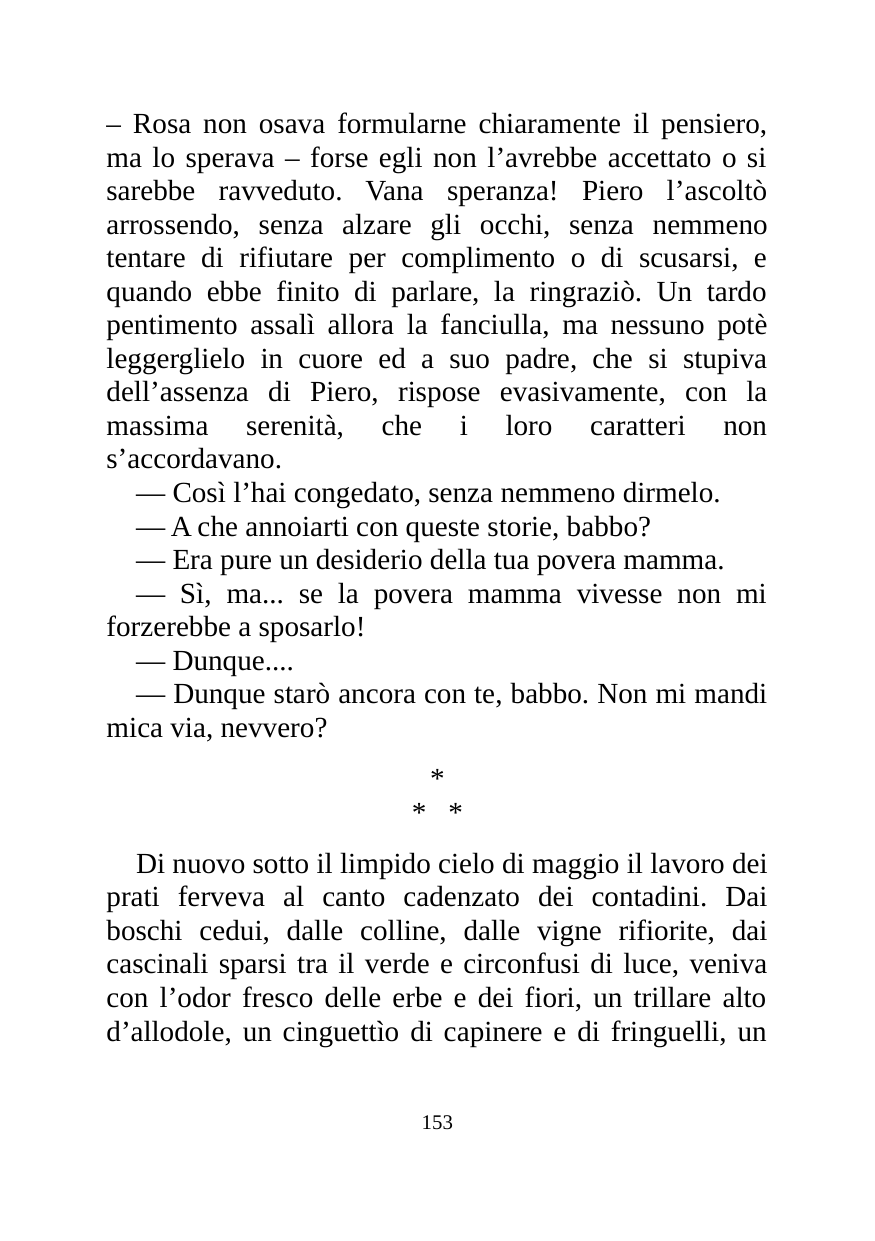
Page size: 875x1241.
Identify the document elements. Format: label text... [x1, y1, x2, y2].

text — Era pure un desiderio della tua povera mamma. [106, 542, 768, 576]
text — Così l’hai congedato, senza nemmeno dirmelo. [106, 475, 768, 509]
text — Dunque starò ancora con te, babbo. Non mi mandi mica via, nevvero? [106, 676, 768, 743]
text Di nuovo sotto il limpido cielo di maggio il lavoro dei prati ferveva al canto cadenzato dei contadini. Dai boschi cedui, dalle colline, dalle vigne rifiorite, dai cascinali sparsi tra il verde e circonfusi di luce, veniva con l’odor fresco delle erbe e dei fiori, un trillare alto d’allodole, un cinguettìo di capinere e di fringuelli, un [106, 846, 768, 1047]
text – Rosa non osava formularne chiaramente il pensiero, ma lo sperava – forse egli non l’avrebbe accettato o si sarebbe ravveduto. Vana speranza! Piero l’ascoltò arrossendo, senza alzare gli occhi, senza nemmeno tentare di rifiutare per complimento o di scusarsi, e quando ebbe finito di parlare, la ringraziò. Un tardo pentimento assalì allora la fanciulla, ma nessuno potè leggerglielo in cuore ed a suo padre, che si stupiva dell’assenza di Piero, rispose evasivamente, con la massima serenità, che i loro caratteri non s’accordavano. [106, 106, 768, 475]
text — A che annoiarti con queste storie, babbo? [106, 509, 768, 542]
text * * * [106, 761, 768, 828]
text — Sì, ma... se la povera mamma vivesse non mi forzerebbe a sposarlo! [106, 576, 768, 643]
text — Dunque.... [106, 643, 768, 676]
